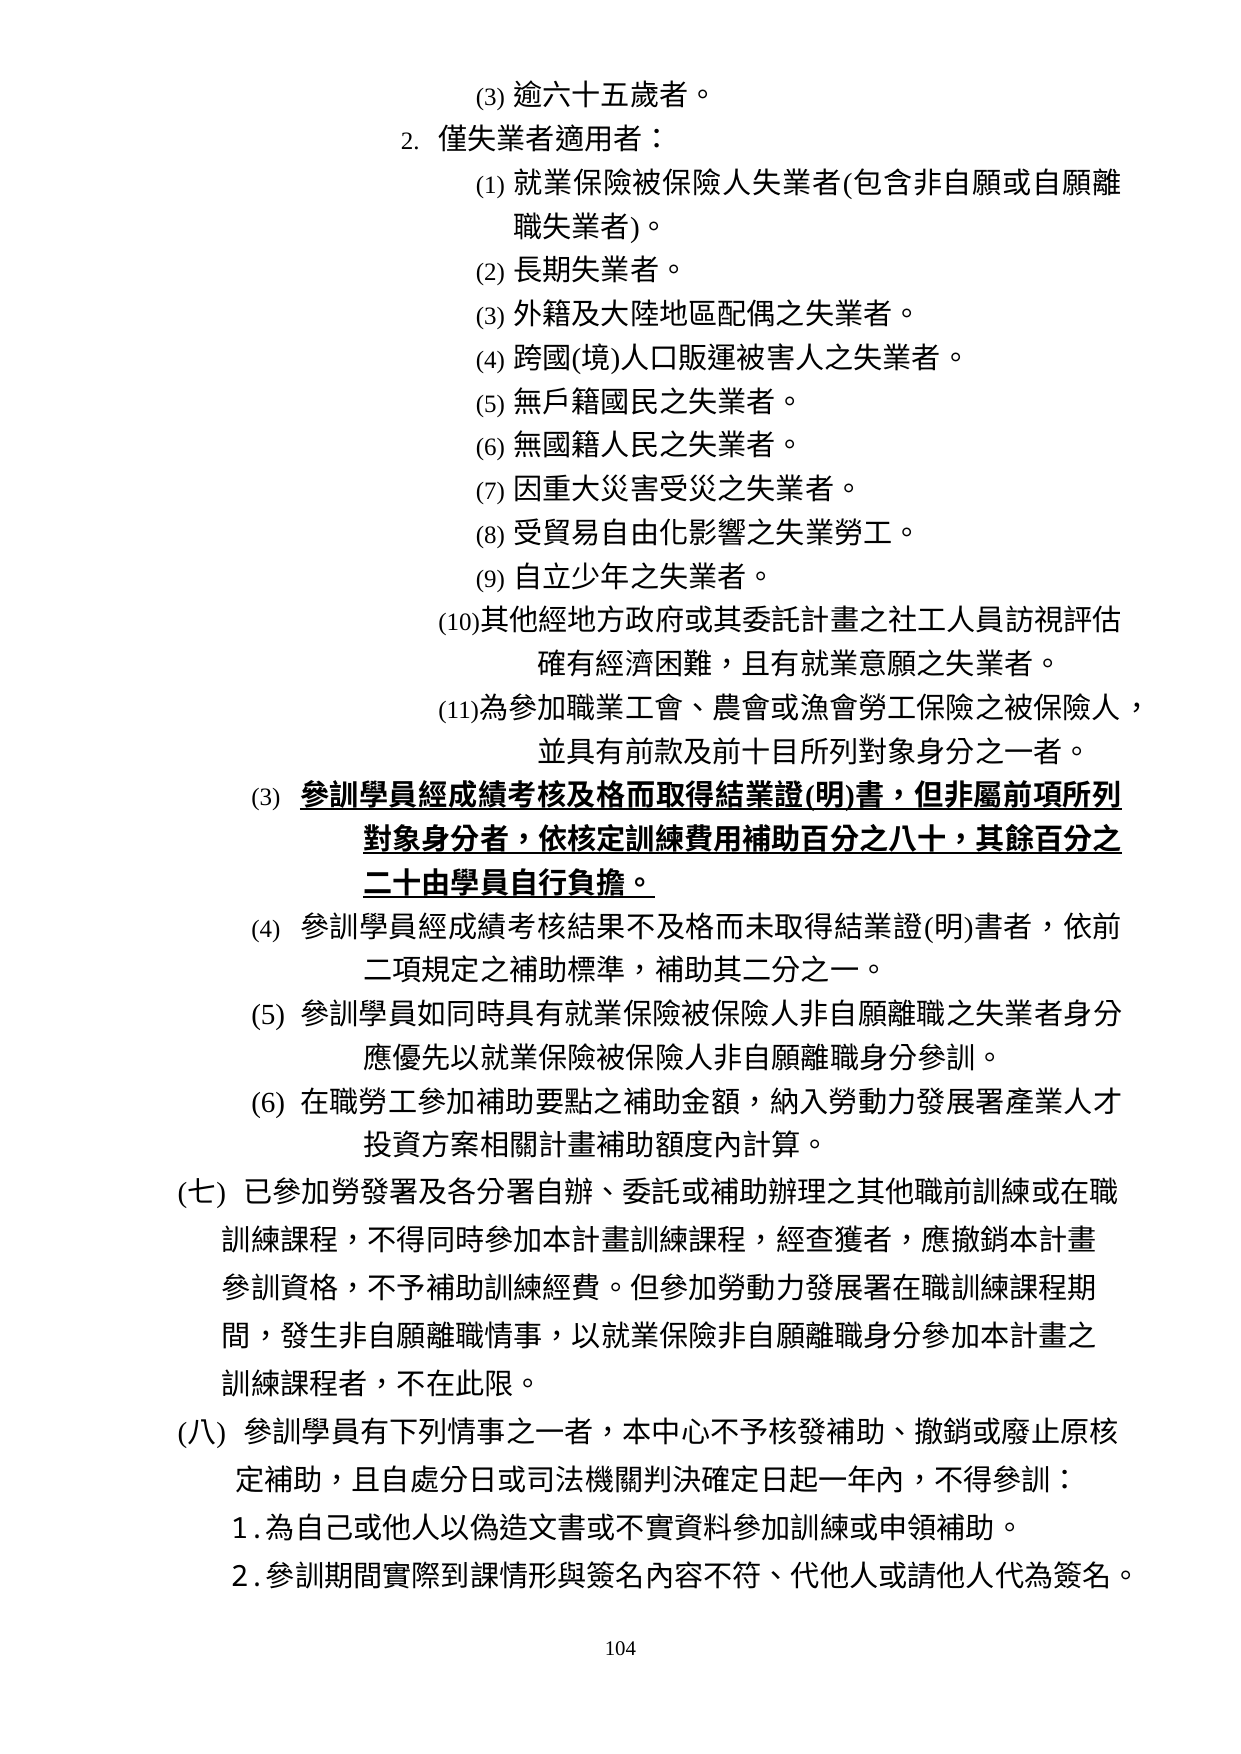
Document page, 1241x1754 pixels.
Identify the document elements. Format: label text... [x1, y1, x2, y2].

list 無國籍人民之失業者。 [476, 421, 1122, 464]
list 參訓學員經成績考核及格而取得結業證(明)書，但非屬前項所列對象身分者，依核定訓練費用補助百分之八十，其餘百分之二十由學員自行負擔。 [251, 771, 1122, 902]
list 跨國(境)人口販運被害人之失業者。 [476, 333, 1122, 377]
list 參訓學員經成績考核結果不及格而未取得結業證(明)書者，依前二項規定之補助標準，補助其二分之一。 [251, 902, 1122, 989]
list 自立少年之失業者。 [476, 552, 1122, 596]
list 為參加職業工會、農會或漁會勞工保險之被保險人，並具有前款及前十目所列對象身分之一者。 [438, 683, 1122, 771]
list 因重大災害受災之失業者。 [476, 464, 1122, 508]
list 僅失業者適用者： [401, 114, 1122, 158]
list 長期失業者。 [476, 246, 1122, 289]
text 1.為自己或他人以偽造文書或不實資料參加訓練或申領補助。 [231, 1500, 1122, 1548]
list 受貿易自由化影響之失業勞工。 [476, 508, 1122, 552]
list 參訓學員如同時具有就業保險被保險人非自願離職之失業者身分，應優先以就業保險被保險人非自願離職身分參訓。 [251, 989, 1122, 1077]
text 2.參訓期間實際到課情形與簽名內容不符、代他人或請他人代為簽名。 [231, 1548, 1122, 1596]
list 外籍及大陸地區配偶之失業者。 [476, 289, 1122, 333]
list 其他經地方政府或其委託計畫之社工人員訪視評估確有經濟困難，且有就業意願之失業者。 [438, 596, 1122, 683]
list 逾六十五歲者。 [476, 71, 1122, 114]
list 就業保險被保險人失業者(包含非自願或自願離職失業者)。 [476, 158, 1122, 246]
text (七) 已參加勞發署及各分署自辦、委託或補助辦理之其他職前訓練或在職訓練課程，不得同時參加本計畫訓練課程，經查獲者，應撤銷本計畫參訓資格，不予補助訓練經費。但參加勞動力發展署在職訓練課程期間，發生非自願離職情事，以就業保險非自願離職身分參加本計畫之訓練課程者，不在此限。 [177, 1164, 1122, 1404]
list 無戶籍國民之失業者。 [476, 377, 1122, 421]
list 在職勞工參加補助要點之補助金額，納入勞動力發展署產業人才投資方案相關計畫補助額度內計算。 [251, 1077, 1122, 1164]
text (八) 參訓學員有下列情事之一者，本中心不予核發補助、撤銷或廢止原核定補助，且自處分日或司法機關判決確定日起一年內，不得參訓： [177, 1404, 1122, 1500]
